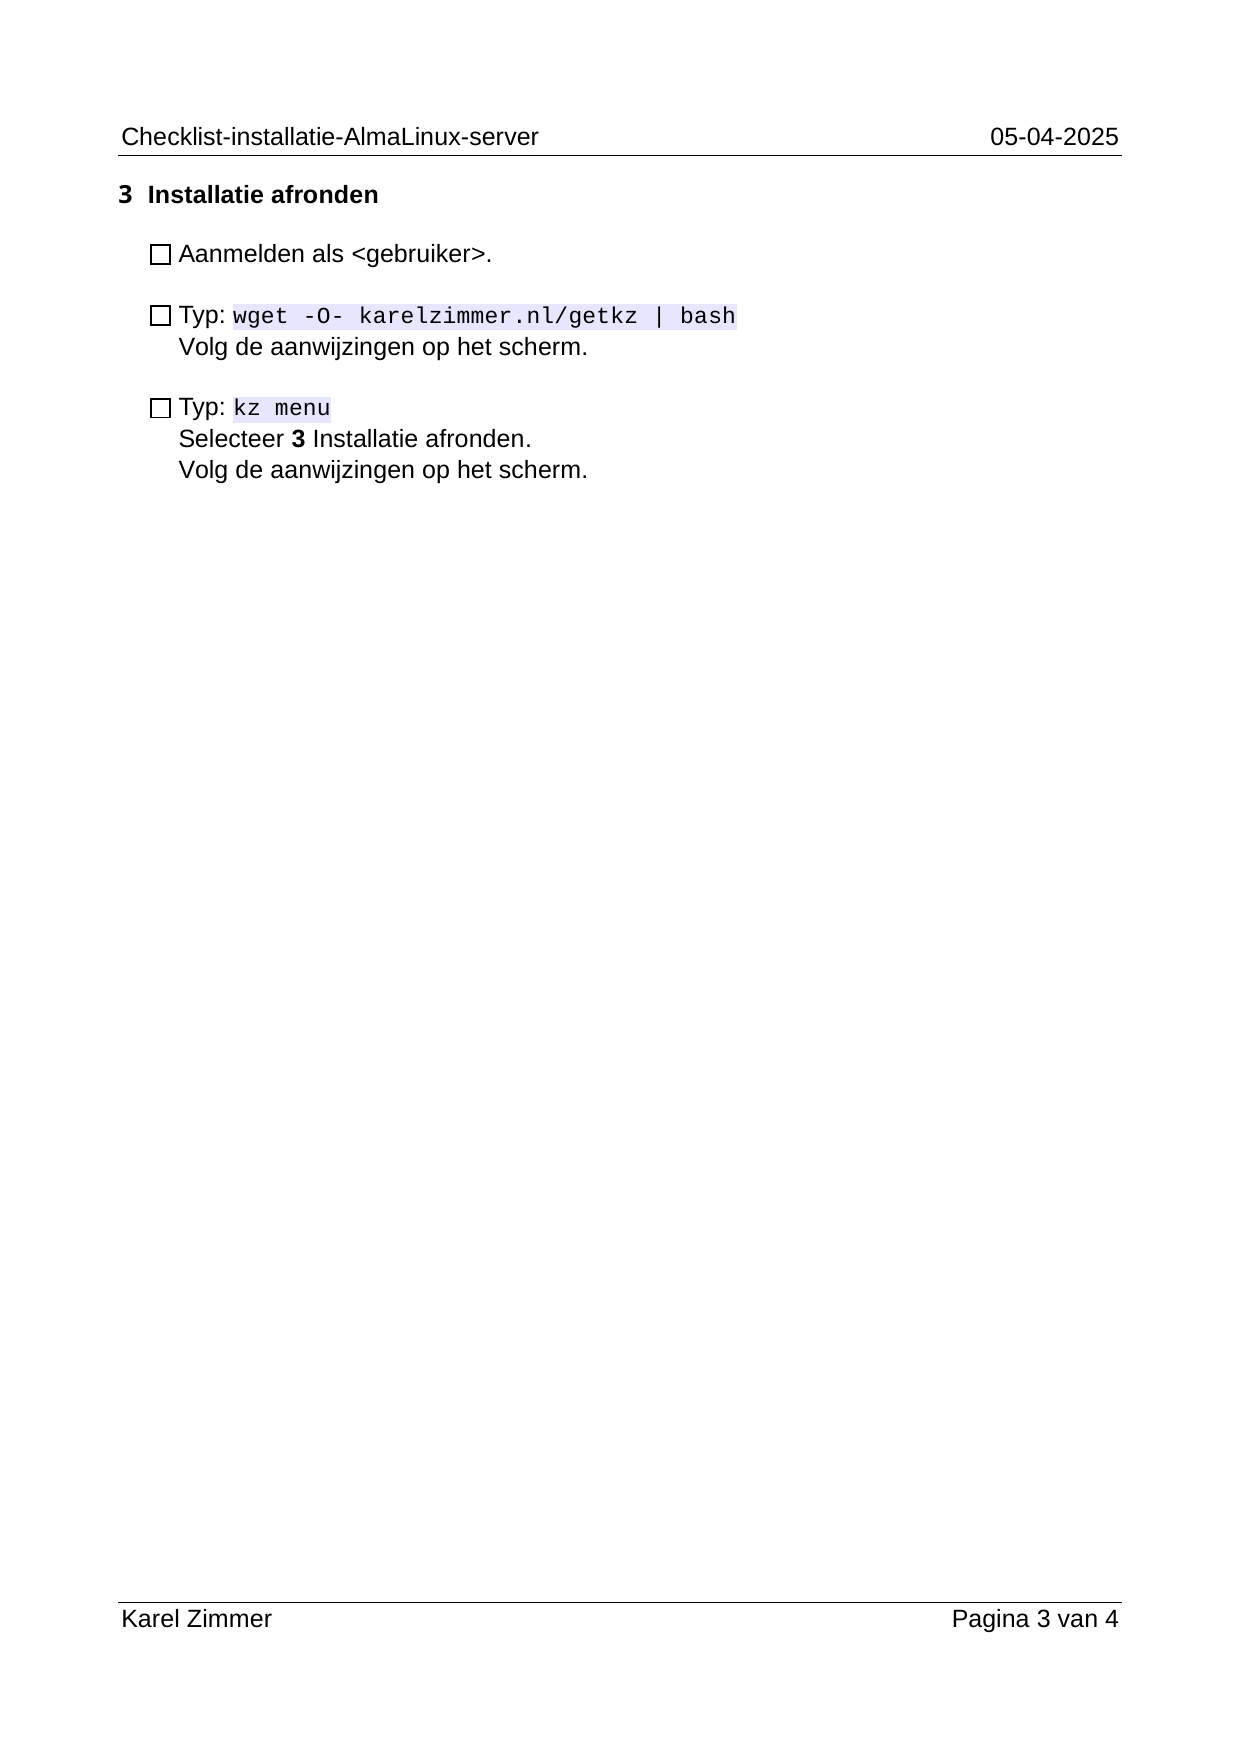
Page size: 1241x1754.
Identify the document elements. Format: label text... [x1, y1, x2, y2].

table_cell [142, 269, 177, 300]
table_header [118, 239, 142, 269]
table_cell [118, 269, 142, 300]
table_cell Volg de aanwijzingen op het scherm. [177, 332, 1122, 362]
table_cell [118, 454, 142, 485]
table_header [142, 239, 177, 269]
table_cell [142, 300, 177, 332]
table_cell [118, 300, 142, 332]
table_cell [142, 362, 177, 392]
table_cell [177, 269, 1122, 300]
table_cell Typ: kz menu [177, 392, 1122, 424]
list Installatie afronden [118, 177, 1122, 211]
table_cell [118, 362, 142, 392]
table_cell [142, 332, 177, 362]
table_cell Volg de aanwijzingen op het scherm. [177, 454, 1122, 485]
table_cell [118, 424, 142, 454]
table_cell [177, 362, 1122, 392]
table_cell [142, 392, 177, 424]
table_cell [118, 392, 142, 424]
table_cell [118, 332, 142, 362]
table_header Aanmelden als <gebruiker>. [177, 239, 1122, 269]
table_cell [142, 424, 177, 454]
table_cell Selecteer 3 Installatie afronden. [177, 424, 1122, 454]
table_cell [142, 454, 177, 485]
table_cell Typ: wget -O- karelzimmer.nl/getkz | bash [177, 300, 1122, 332]
